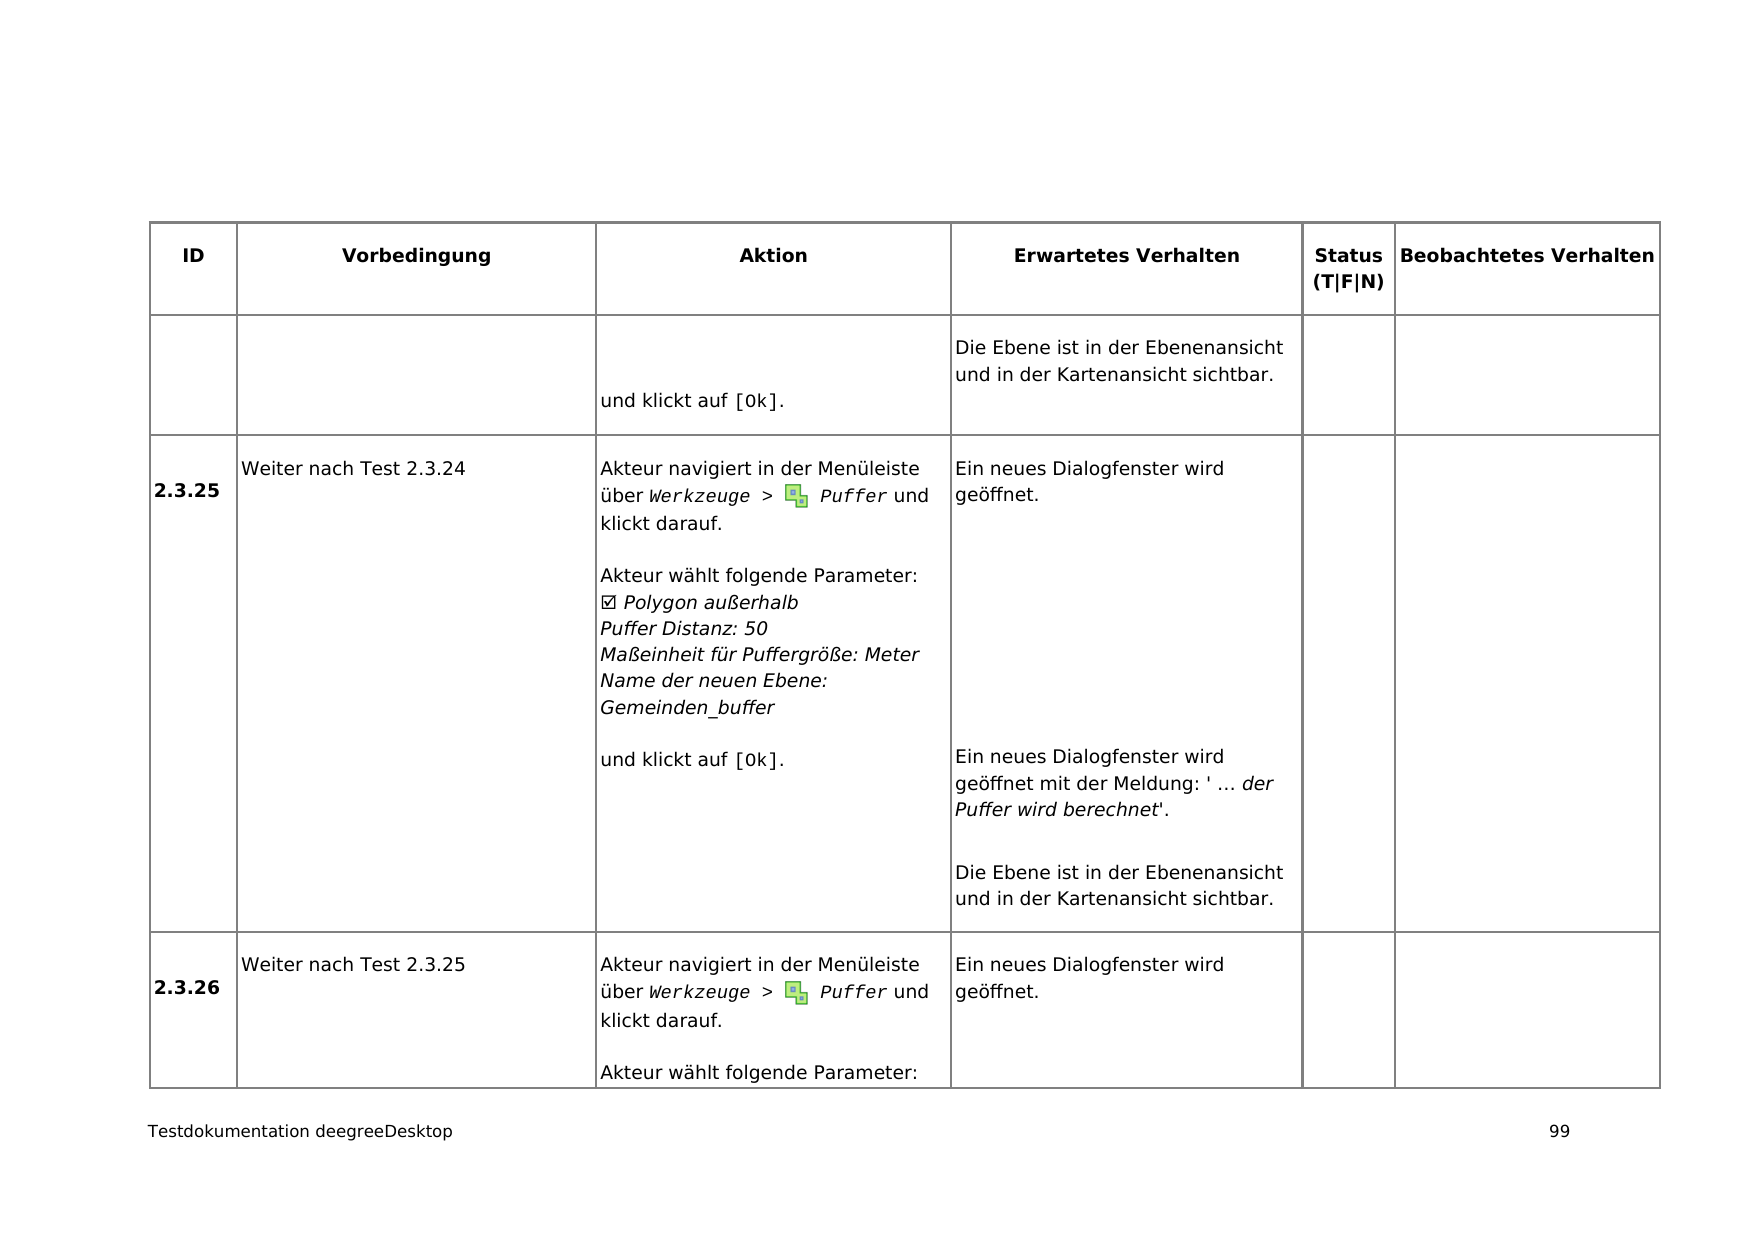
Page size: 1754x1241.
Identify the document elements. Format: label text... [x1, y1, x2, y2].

table_cell Ein neues Dialogfenster wird geöffnet. Ein neues Dialogfenster wird geöffnet mit der Meldung: ' … der Puffer wird berechnet'. Die Ebene ist in der Ebenenansicht und in der Kartenansicht sichtbar. [952, 436, 1301, 931]
table_cell Weiter nach Test 2.3.24 [238, 436, 595, 931]
table_cell Weiter nach Test 2.3.25 [238, 933, 595, 1087]
table_cell [1396, 436, 1659, 931]
table_cell [1396, 316, 1659, 434]
table_cell [151, 436, 236, 931]
table_header Beobachtetes Verhalten [1396, 224, 1659, 314]
table_header ID [151, 224, 236, 314]
table_cell [1396, 933, 1659, 1087]
table_header Status (T|F|N) [1304, 224, 1394, 314]
table_cell [1304, 933, 1394, 1087]
table_cell [1304, 316, 1394, 434]
table_cell Die Ebene ist in der Ebenenansicht und in der Kartenansicht sichtbar. [952, 316, 1301, 434]
table_cell und klickt auf [Ok]. [597, 316, 950, 434]
table_cell Akteur navigiert in der Menüleiste über Werkzeuge > Puffer und klickt darauf. Akteur wählt folgende Parameter:  Polygon außerhalb Puffer Distanz: 50 Maßeinheit für Puffergröße: Meter Name der neuen Ebene: Gemeinden_buffer und klickt auf [Ok]. [597, 436, 950, 931]
table_cell [151, 316, 236, 434]
picture [784, 483, 809, 509]
table_cell [238, 316, 595, 434]
table_header Aktion [597, 224, 950, 314]
table_cell Akteur navigiert in der Menüleiste über Werkzeuge > Puffer und klickt darauf. Akteur wählt folgende Parameter: [597, 933, 950, 1087]
picture [784, 980, 809, 1006]
table_header Erwartetes Verhalten [952, 224, 1301, 314]
table_header Vorbedingung [238, 224, 595, 314]
table_cell [1304, 436, 1394, 931]
table_cell [151, 933, 236, 1087]
table_cell Ein neues Dialogfenster wird geöffnet. [952, 933, 1301, 1087]
